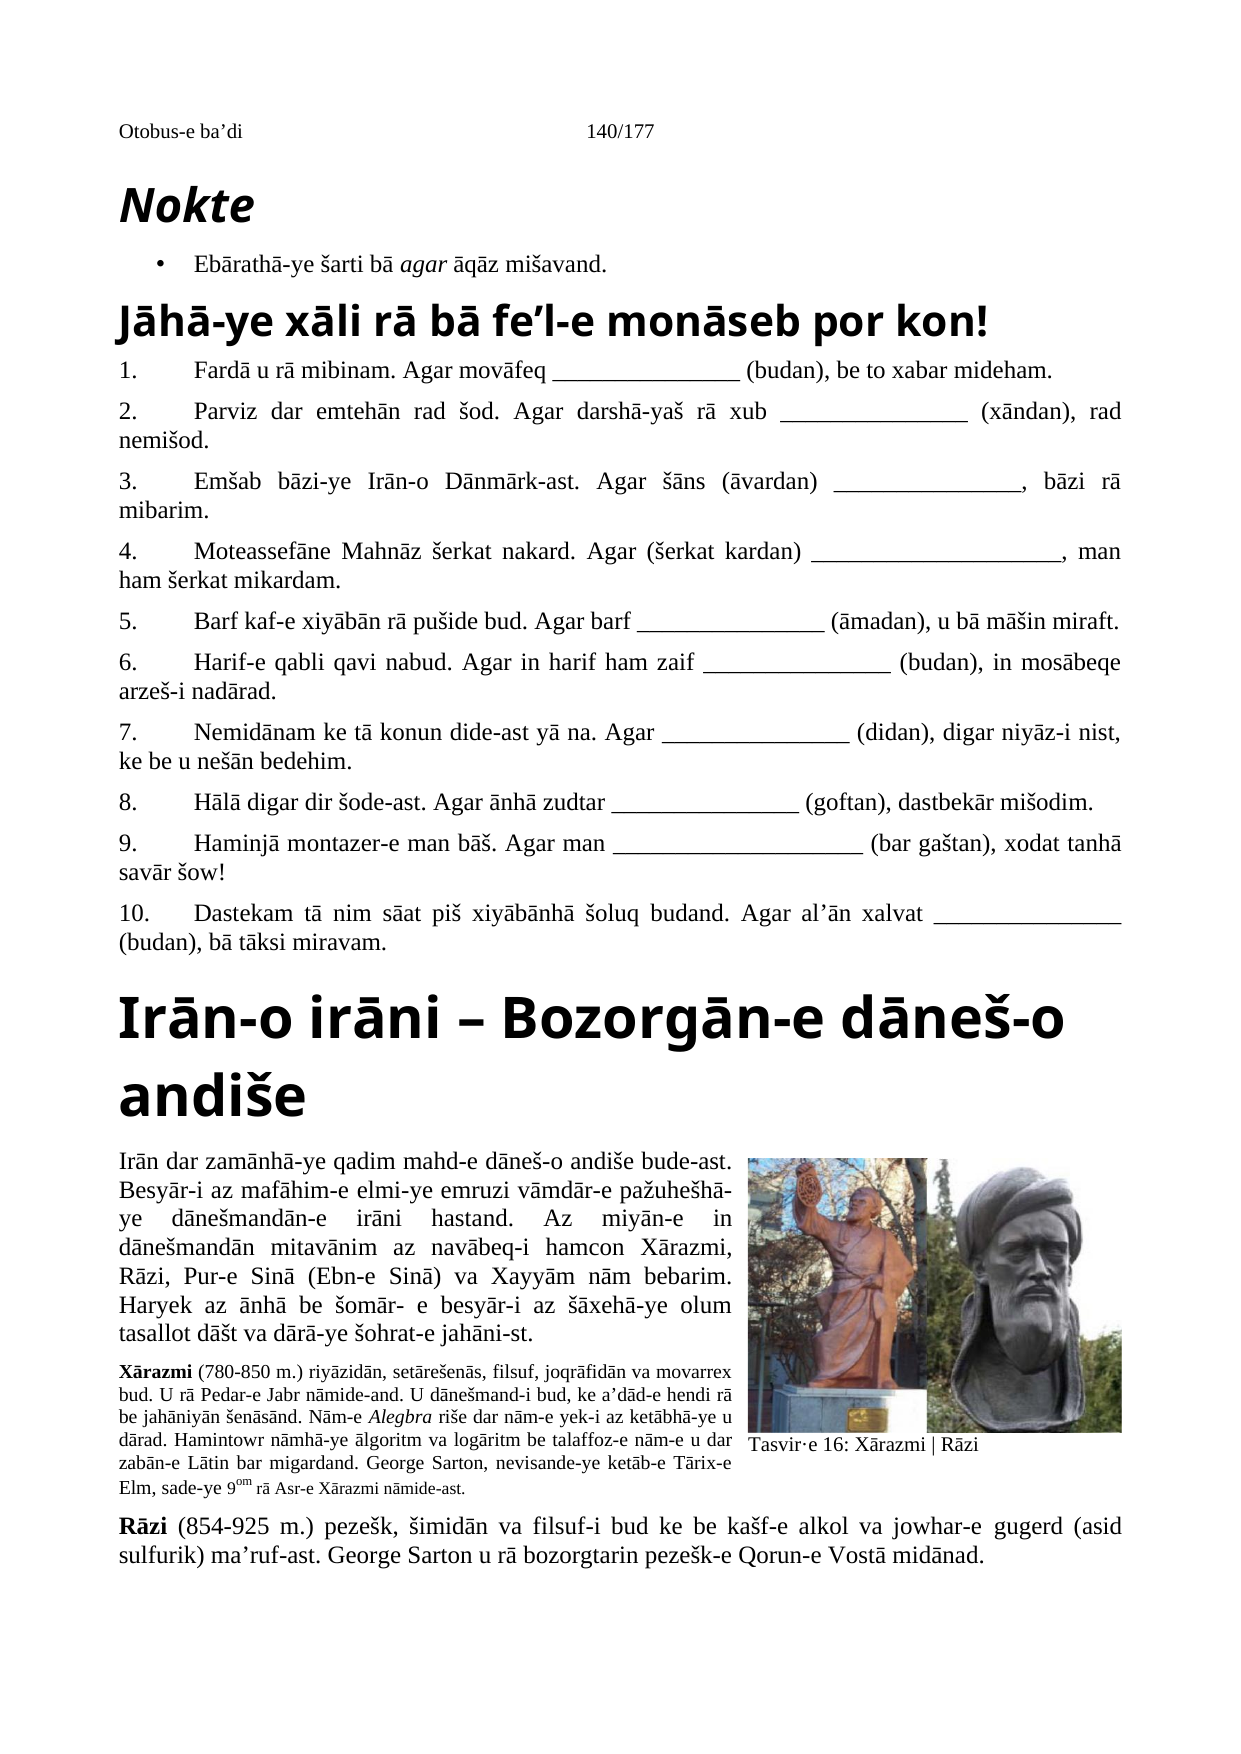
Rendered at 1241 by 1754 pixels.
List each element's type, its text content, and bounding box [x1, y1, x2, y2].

list Emšab bāzi‐ye Irān‐o Dānmārk‐ast. Agar šāns (āvardan) _______________, bāzi rā mibarim. [118, 466, 1122, 523]
subtitle Jāhā‐ye xāli rā bā fe’l‐e monāseb por kon! [118, 291, 1122, 348]
text Tasvir·e 16: Xārazmi | Rāzi [748, 1433, 1122, 1456]
list Ebārathā‐ye šarti bā agar āqāz mišavand. [156, 249, 1122, 278]
list Barf kaf‐e xiyābān rā pušide bud. Agar barf _______________ (āmadan), u bā māšin miraft. [118, 606, 1122, 635]
list Fardā u rā mibinam. Agar movāfeq _______________ (budan), be to xabar mideham. [118, 355, 1122, 383]
picture [747, 1158, 1122, 1433]
text Irān dar zamānhā‐ye qadim mahd‐e dāneš‐o andiše bude‐ast. Besyār‐i az mafāhim‐e elmi‐ye emruzi vāmdār‐e pažuhešhā‐ye dānešmandān‐e irāni hastand. Az miyān‐e in dānešmandān mitavānim az navābeq‐i hamcon Xārazmi, Rāzi, Pur‐e Sinā (Ebn‐e Sinā) va Xayyām nām bebarim. Haryek az ānhā be šomār‐ e besyār‐i az šāxehā‐ye olum tasallot dāšt va dārā‐ye šohrat‐e jahāni‐st. [118, 1146, 1122, 1347]
subtitle Irān‐o irāni – Bozorgān‐e dāneš‐o andiše [118, 977, 1122, 1133]
list Dastekam tā nim sāat piš xiyābānhā šoluq budand. Agar al’ān xalvat _______________ (budan), bā tāksi miravam. [118, 898, 1122, 956]
subtitle Nokte [118, 172, 1122, 237]
list Haminjā montazer‐e man bāš. Agar man ____________________ (bar gaštan), xodat tanhā savār šow! [118, 828, 1122, 886]
list Moteassefāne Mahnāz šerkat nakard. Agar (šerkat kardan) ____________________, man ham šerkat mikardam. [118, 536, 1122, 593]
list Hālā digar dir šode‐ast. Agar ānhā zudtar _______________ (goftan), dastbekār mišodim. [118, 787, 1122, 816]
text Rāzi (854‐925 m.) pezešk, šimidān va filsuf‐i bud ke be kašf‐e alkol va jowhar‐e gugerd (asid sulfurik) ma’ruf‐ast. George Sarton u rā bozorgtarin pezešk‐e Qorun‐e Vostā midānad. [118, 1511, 1122, 1569]
list Parviz dar emtehān rad šod. Agar darshā‐yaš rā xub _______________ (xāndan), rad nemišod. [118, 396, 1122, 453]
list Nemidānam ke tā konun dide‐ast yā na. Agar _______________ (didan), digar niyāz‐i nist, ke be u nešān bedehim. [118, 717, 1122, 775]
list Harif‐e qabli qavi nabud. Agar in harif ham zaif _______________ (budan), in mosābeqe arzeš‐i nadārad. [118, 647, 1122, 705]
text Xārazmi (780‐850 m.) riyāzidān, setārešenās, filsuf, joqrāfidān va movarrex bud. U rā Pedar‐e Jabr nāmide‐and. U dānešmand‐i bud, ke a’dād‐e hendi rā be jahāniyān šenāsānd. Nām‐e Alegbra riše dar nām‐e yek‐i az ketābhā‐ye u dārad. Hamintowr nāmhā‐ye ālgoritm va logāritm be talaffoz‐e nām‐e u dar zabān‐e Lātin bar migardand. George Sarton, nevisande‐ye ketāb‐e Tārix‐e Elm, sade‐ye 9om rā Asr‐e Xārazmi nāmide‐ast. [118, 1360, 1122, 1499]
